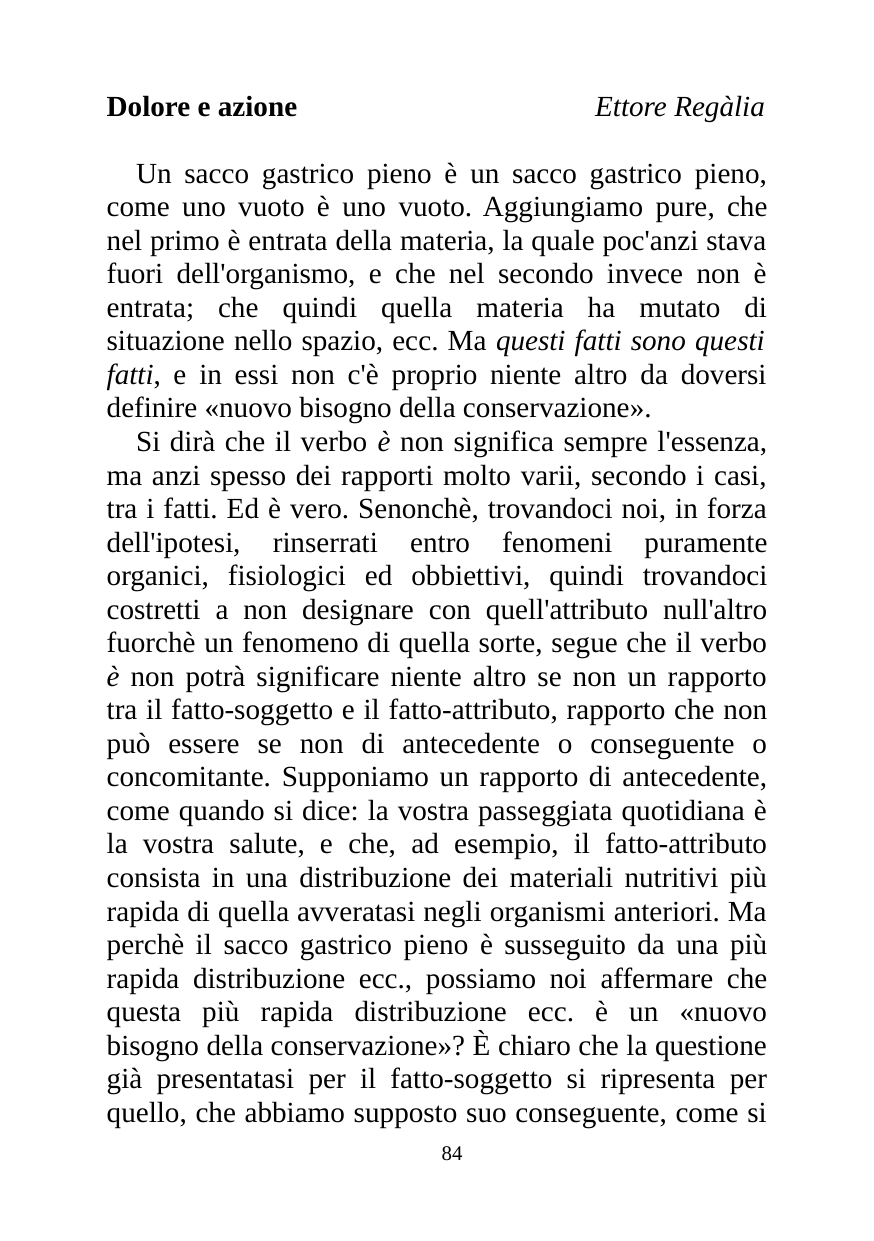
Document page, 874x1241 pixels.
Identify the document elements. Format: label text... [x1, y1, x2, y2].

text Si dirà che il verbo è non significa sempre l'essenza, ma anzi spesso dei rapporti molto varii, secondo i casi, tra i fatti. Ed è vero. Senonchè, trovandoci noi, in forza dell'ipotesi, rinserrati entro fenomeni puramente organici, fisiologici ed obbiettivi, quindi trovandoci costretti a non designare con quell'attributo null'altro fuorchè un fenomeno di quella sorte, segue che il verbo è non potrà significare niente altro se non un rapporto tra il fatto-soggetto e il fatto-attributo, rapporto che non può essere se non di antecedente o conseguente o concomitante. Supponiamo un rapporto di antecedente, come quando si dice: la vostra passeggiata quotidiana è la vostra salute, e che, ad esempio, il fatto-attributo consista in una distribuzione dei materiali nutritivi più rapida di quella avveratasi negli organismi anteriori. Ma perchè il sacco gastrico pieno è susseguito da una più rapida distribuzione ecc., possiamo noi affermare che questa più rapida distribuzione ecc. è un «nuovo bisogno della conservazione»? È chiaro che la questione già presentatasi per il fatto-soggetto si ripresenta per quello, che abbiamo supposto suo conseguente, come si [106, 424, 768, 1128]
text Un sacco gastrico pieno è un sacco gastrico pieno, come uno vuoto è uno vuoto. Aggiungiamo pure, che nel primo è entrata della materia, la quale poc'anzi stava fuori dell'organismo, e che nel secondo invece non è entrata; che quindi quella materia ha mutato di situazione nello spazio, ecc. Ma questi fatti sono questi fatti, e in essi non c'è proprio niente altro da doversi definire «nuovo bisogno della conservazione». [106, 156, 768, 424]
